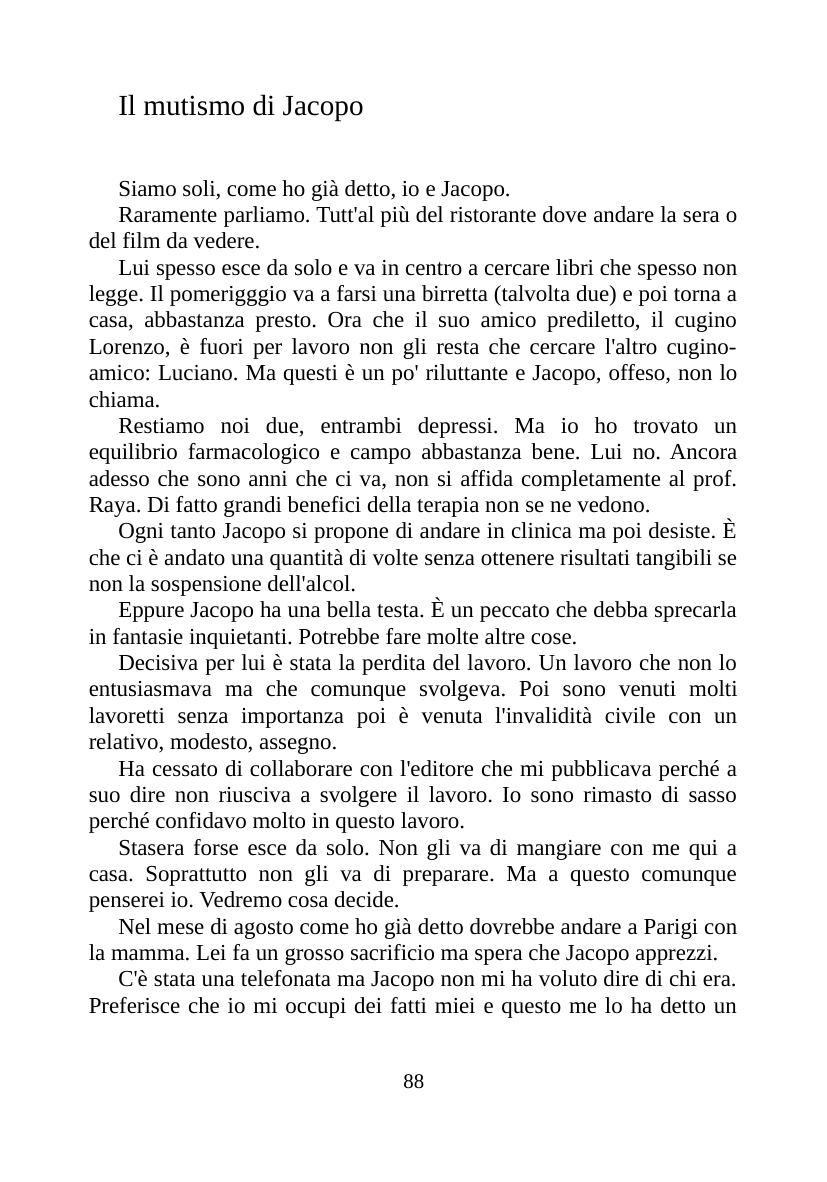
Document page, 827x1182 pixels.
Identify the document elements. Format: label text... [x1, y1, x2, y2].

text Raramente parliamo. Tutt'al più del ristorante dove andare la sera o del film da vedere. [88, 201, 738, 254]
subtitle Il mutismo di Jacopo [88, 88, 738, 122]
text Ogni tanto Jacopo si propone di andare in clinica ma poi desiste. È che ci è andato una quantità di volte senza ottenere risultati tangibili se non la sospensione dell'alcol. [88, 517, 738, 596]
text Lui spesso esce da solo e va in centro a cercare libri che spesso non legge. Il pomerigggio va a farsi una birretta (talvolta due) e poi torna a casa, abbastanza presto. Ora che il suo amico prediletto, il cugino Lorenzo, è fuori per lavoro non gli resta che cercare l'altro cugino-amico: Luciano. Ma questi è un po' riluttante e Jacopo, offeso, non lo chiama. [88, 254, 738, 412]
text Ha cessato di collaborare con l'editore che mi pubblicava perché a suo dire non riusciva a svolgere il lavoro. Io sono rimasto di sasso perché confidavo molto in questo lavoro. [88, 754, 738, 834]
text Decisiva per lui è stata la perdita del lavoro. Un lavoro che non lo entusiasmava ma che comunque svolgeva. Poi sono venuti molti lavoretti senza importanza poi è venuta l'invalidità civile con un relativo, modesto, assegno. [88, 649, 738, 754]
text Stasera forse esce da solo. Non gli va di mangiare con me qui a casa. Soprattutto non gli va di preparare. Ma a questo comunque penserei io. Vedremo cosa decide. [88, 834, 738, 913]
text C'è stata una telefonata ma Jacopo non mi ha voluto dire di chi era. Preferisce che io mi occupi dei fatti miei e questo me lo ha detto un [88, 965, 738, 1018]
text Siamo soli, come ho già detto, io e Jacopo. [88, 175, 738, 201]
text Nel mese di agosto come ho già detto dovrebbe andare a Parigi con la mamma. Lei fa un grosso sacrificio ma spera che Jacopo apprezzi. [88, 913, 738, 965]
text Restiamo noi due, entrambi depressi. Ma io ho trovato un equilibrio farmacologico e campo abbastanza bene. Lui no. Ancora adesso che sono anni che ci va, non si affida completamente al prof. Raya. Di fatto grandi benefici della terapia non se ne vedono. [88, 412, 738, 517]
text Eppure Jacopo ha una bella testa. È un peccato che debba sprecarla in fantasie inquietanti. Potrebbe fare molte altre cose. [88, 596, 738, 649]
